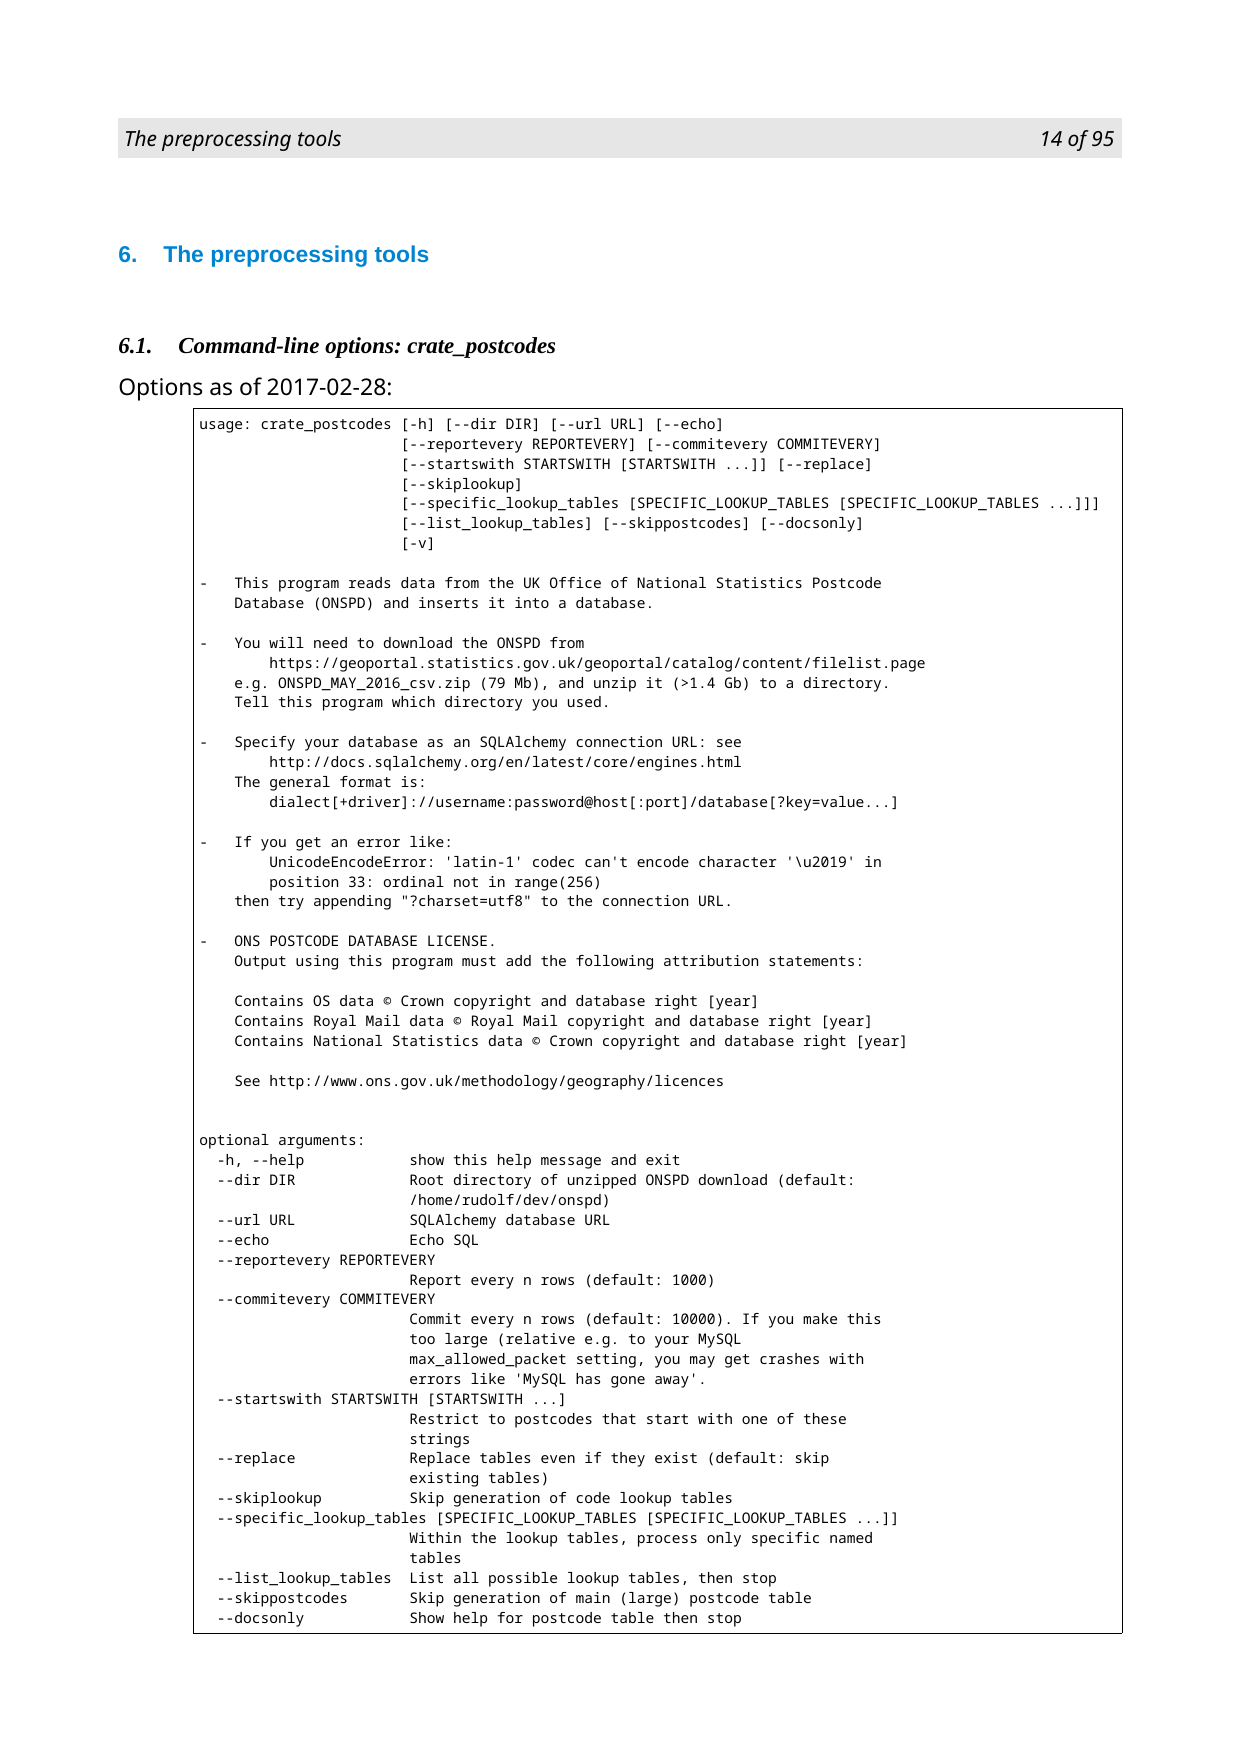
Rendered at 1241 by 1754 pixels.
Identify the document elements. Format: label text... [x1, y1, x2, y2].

subtitle The preprocessing tools [118, 241, 1122, 267]
text Options as of 2017-02-28: [118, 371, 1122, 402]
subtitle Command-line options: crate_postcodes [118, 332, 1122, 358]
table_header usage: crate_postcodes [-h] [--dir DIR] [--url URL] [--echo] [--reportevery REPORTEVERY] [--commitevery COMMITEVERY] [--startswith STARTSWITH [STARTSWITH ...]] [--replace] [--skiplookup] [--specific_lookup_tables [SPECIFIC_LOOKUP_TABLES [SPECIFIC_LOOKUP_TABLES ...]]] [--list_lookup_tables] [--skippostcodes] [--docsonly] [-v] - This program reads data from the UK Office of National Statistics Postcode Database (ONSPD) and inserts it into a database. - You will need to download the ONSPD from https://geoportal.statistics.gov.uk/geoportal/catalog/content/filelist.page e.g. ONSPD_MAY_2016_csv.zip (79 Mb), and unzip it (>1.4 Gb) to a directory. Tell this program which directory you used. - Specify your database as an SQLAlchemy connection URL: see http://docs.sqlalchemy.org/en/latest/core/engines.html The general format is: dialect[+driver]://username:password@host[:port]/database[?key=value...] - If you get an error like: UnicodeEncodeError: 'latin-1' codec can't encode character '\u2019' in position 33: ordinal not in range(256) then try appending "?charset=utf8" to the connection URL. - ONS POSTCODE DATABASE LICENSE. Output using this program must add the following attribution statements: Contains OS data © Crown copyright and database right [year] Contains Royal Mail data © Royal Mail copyright and database right [year] Contains National Statistics data © Crown copyright and database right [year] See http://www.ons.gov.uk/methodology/geography/licences optional arguments: -h, --help show this help message and exit --dir DIR Root directory of unzipped ONSPD download (default: /home/rudolf/dev/onspd) --url URL SQLAlchemy database URL --echo Echo SQL --reportevery REPORTEVERY Report every n rows (default: 1000) --commitevery COMMITEVERY Commit every n rows (default: 10000). If you make this too large (relative e.g. to your MySQL max_allowed_packet setting, you may get crashes with errors like 'MySQL has gone away'. --startswith STARTSWITH [STARTSWITH ...] Restrict to postcodes that start with one of these strings --replace Replace tables even if they exist (default: skip existing tables) --skiplookup Skip generation of code lookup tables --specific_lookup_tables [SPECIFIC_LOOKUP_TABLES [SPECIFIC_LOOKUP_TABLES ...]] Within the lookup tables, process only specific named tables --list_lookup_tables List all possible lookup tables, then stop --skippostcodes Skip generation of main (large) postcode table --docsonly Show help for postcode table then stop [194, 409, 1122, 1633]
